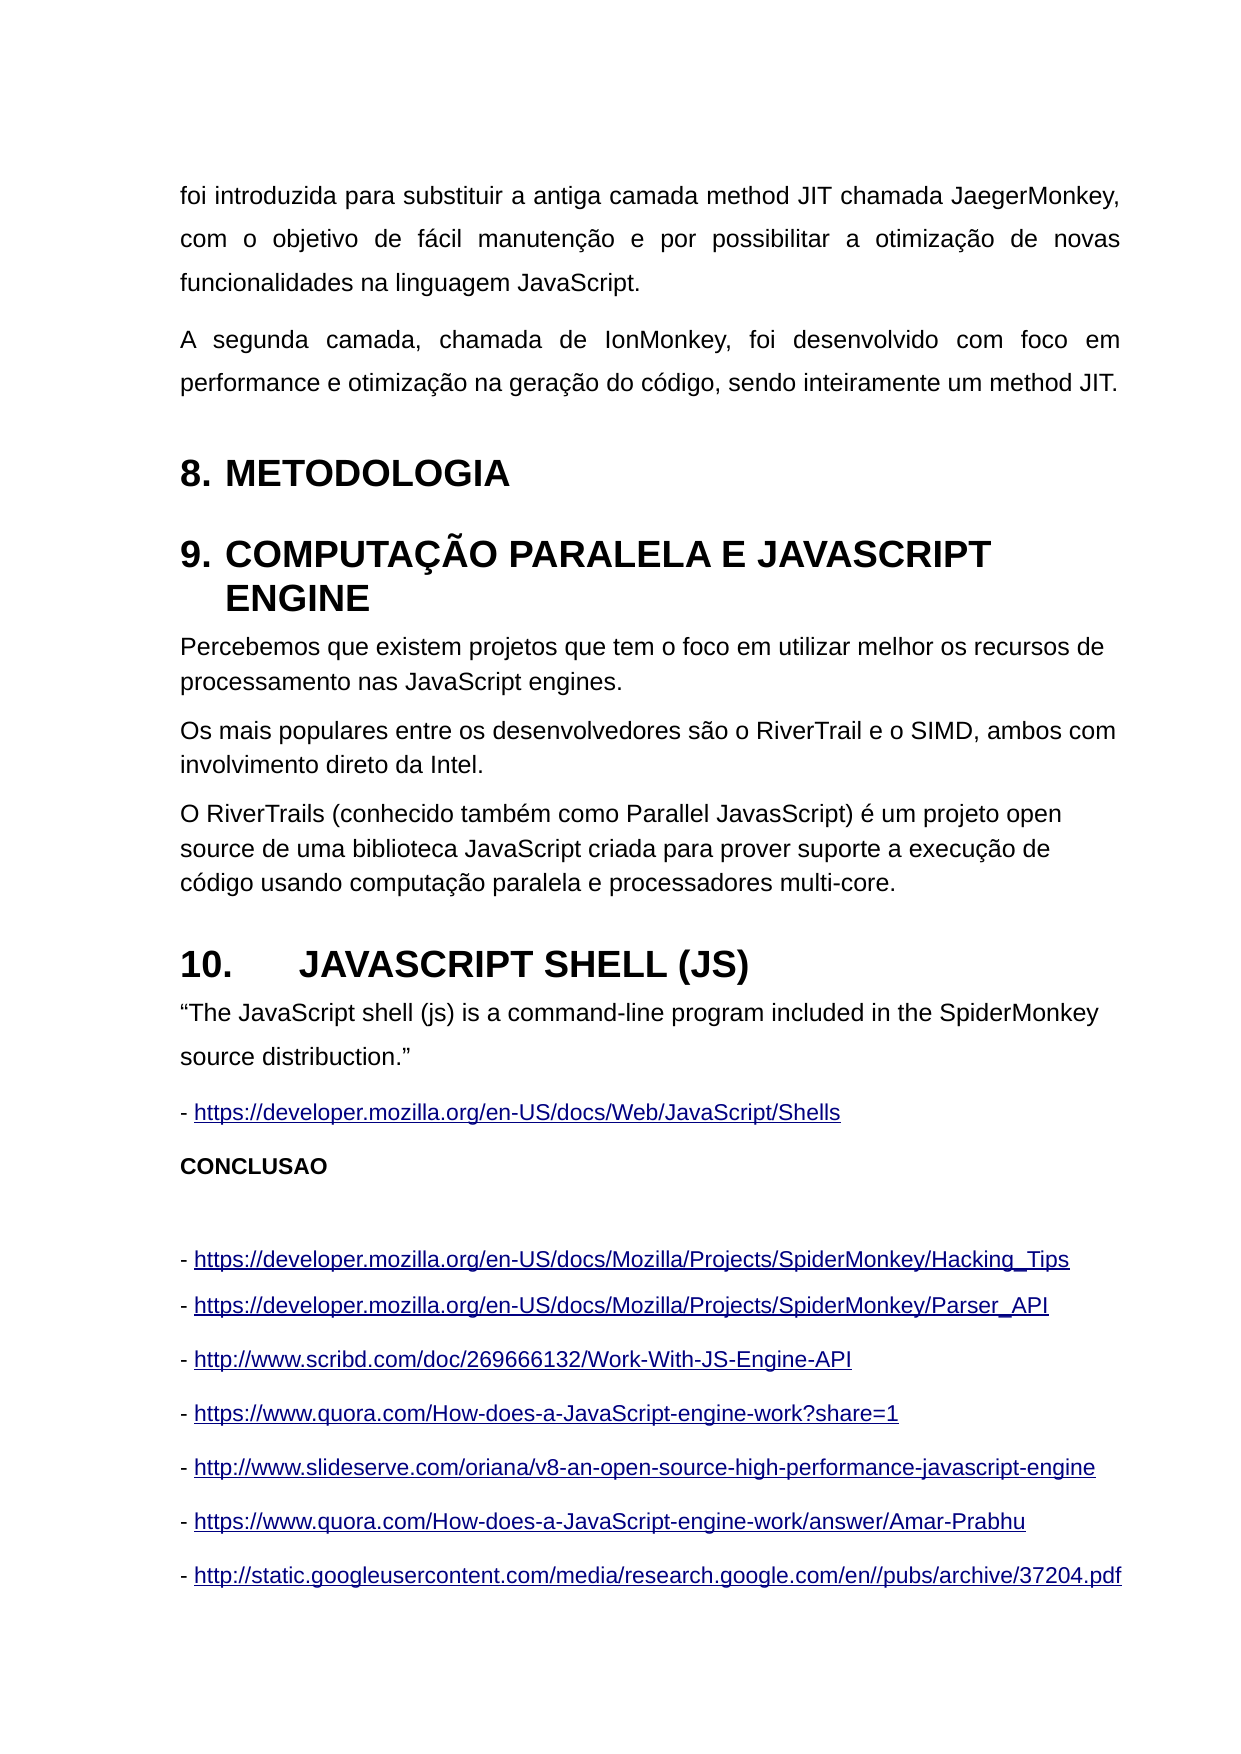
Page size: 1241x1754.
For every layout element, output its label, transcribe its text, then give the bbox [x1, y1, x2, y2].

subtitle COMPUTAÇÃO PARALELA E JAVASCRIPT ENGINE [180, 532, 1122, 619]
text Percebemos que existem projetos que tem o foco em utilizar melhor os recursos de processamento nas JavaScript engines. [180, 632, 1122, 695]
text Os mais populares entre os desenvolvedores são o RiverTrail e o SIMD, ambos com involvimento direto da Intel. [180, 716, 1122, 779]
text - https://developer.mozilla.org/en-US/docs/Mozilla/Projects/SpiderMonkey/Parser_API [180, 1292, 1122, 1318]
text O RiverTrails (conhecido também como Parallel JavasScript) é um projeto open source de uma biblioteca JavaScript criada para prover suporte a execução de código usando computação paralela e processadores multi-core. [180, 799, 1122, 897]
text - https://developer.mozilla.org/en-US/docs/Web/JavaScript/Shells [180, 1099, 1122, 1126]
text A segunda camada, chamada de IonMonkey, foi desenvolvido com foco em performance e otimização na geração do código, sendo inteiramente um method JIT. [180, 325, 1122, 397]
text “The JavaScript shell (js) is a command-line program included in the SpiderMonkey source distribuction.” [180, 998, 1122, 1070]
text CONCLUSAO [180, 1153, 1122, 1179]
text - http://www.scribd.com/doc/269666132/Work-With-JS-Engine-API [180, 1346, 1122, 1372]
text - http://static.googleusercontent.com/media/research.google.com/en//pubs/archive/37204.pdf [180, 1562, 1122, 1588]
text foi introduzida para substituir a antiga camada method JIT chamada JaegerMonkey, com o objetivo de fácil manutenção e por possibilitar a otimização de novas funcionalidades na linguagem JavaScript. [180, 181, 1122, 296]
text - https://www.quora.com/How-does-a-JavaScript-engine-work?share=1 [180, 1400, 1122, 1426]
text - http://www.slideserve.com/oriana/v8-an-open-source-high-performance-javascript-engine [180, 1454, 1122, 1480]
text - https://www.quora.com/How-does-a-JavaScript-engine-work/answer/Amar-Prabhu [180, 1508, 1122, 1534]
subtitle JAVASCRIPT SHELL (JS) [180, 942, 1122, 986]
subtitle METODOLOGIA [180, 451, 1122, 495]
text - https://developer.mozilla.org/en-US/docs/Mozilla/Projects/SpiderMonkey/Hacking_Tips [180, 1246, 1122, 1272]
